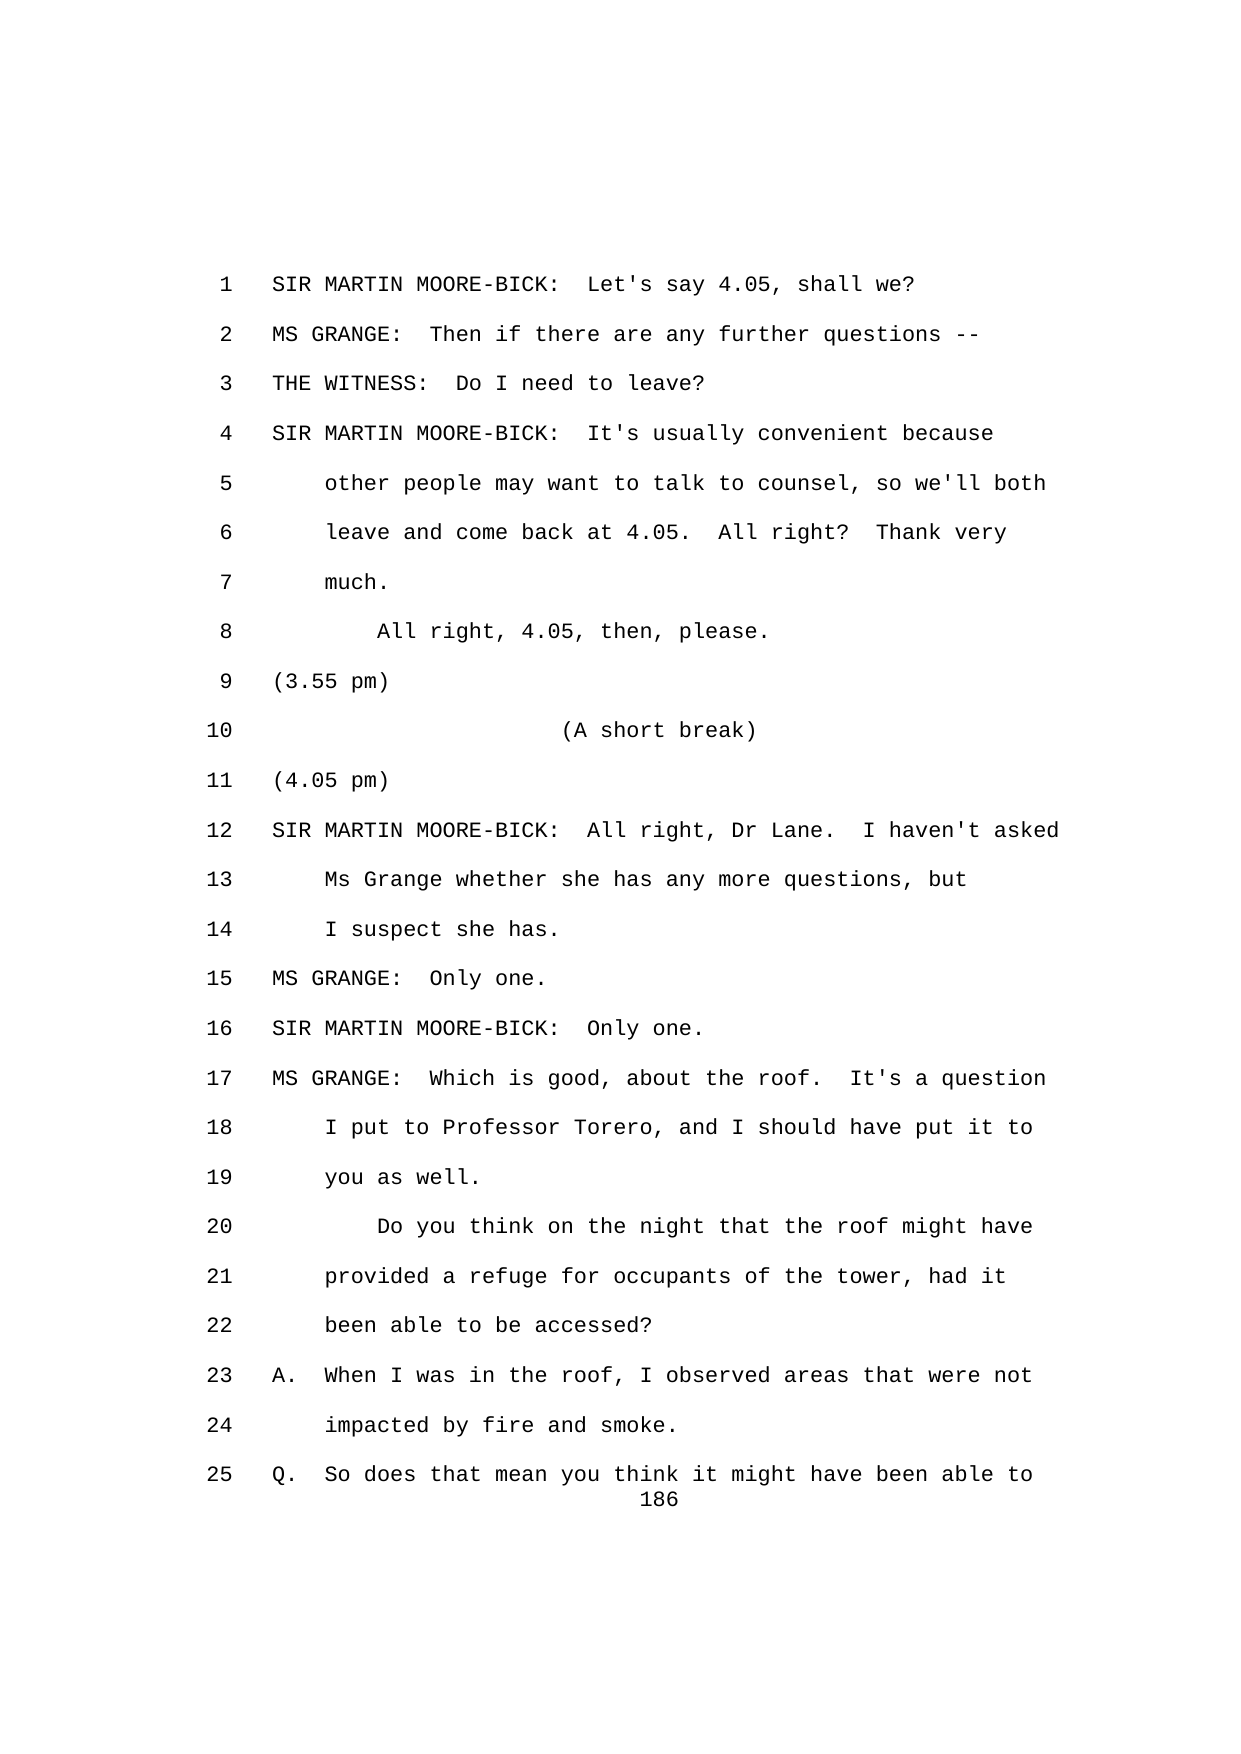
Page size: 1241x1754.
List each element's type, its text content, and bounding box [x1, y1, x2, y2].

text 19 you as well. [75, 1166, 1165, 1191]
text 5 other people may want to talk to counsel, so we'll both [75, 472, 1165, 496]
text 9 (3.55 pm) [75, 670, 1165, 695]
text 23 A. When I was in the roof, I observed areas that were not [75, 1364, 1165, 1389]
text 4 SIR MARTIN MOORE-BICK: It's usually convenient because [75, 422, 1165, 447]
text 6 leave and come back at 4.05. All right? Thank very [75, 521, 1165, 546]
text 16 SIR MARTIN MOORE-BICK: Only one. [75, 1017, 1165, 1042]
text 3 THE WITNESS: Do I need to leave? [75, 372, 1165, 397]
text 17 MS GRANGE: Which is good, about the roof. It's a question [75, 1067, 1165, 1091]
text 20 Do you think on the night that the roof might have [75, 1215, 1165, 1240]
text 12 SIR MARTIN MOORE-BICK: All right, Dr Lane. I haven't asked [75, 819, 1165, 843]
text 2 MS GRANGE: Then if there are any further questions -- [75, 323, 1165, 348]
text 10 (A short break) [75, 719, 1165, 744]
text 21 provided a refuge for occupants of the tower, had it [75, 1265, 1165, 1290]
text 14 I suspect she has. [75, 918, 1165, 943]
text 7 much. [75, 571, 1165, 596]
text 22 been able to be accessed? [75, 1314, 1165, 1339]
text 8 All right, 4.05, then, please. [75, 620, 1165, 645]
text 18 I put to Professor Torero, and I should have put it to [75, 1116, 1165, 1141]
text 1 SIR MARTIN MOORE-BICK: Let's say 4.05, shall we? [75, 273, 1165, 298]
text 11 (4.05 pm) [75, 769, 1165, 794]
text 24 impacted by fire and smoke. [75, 1414, 1165, 1438]
text 186 [75, 1488, 1165, 1513]
text 13 Ms Grange whether she has any more questions, but [75, 868, 1165, 893]
text 25 Q. So does that mean you think it might have been able to [75, 1463, 1165, 1488]
text 15 MS GRANGE: Only one. [75, 967, 1165, 992]
